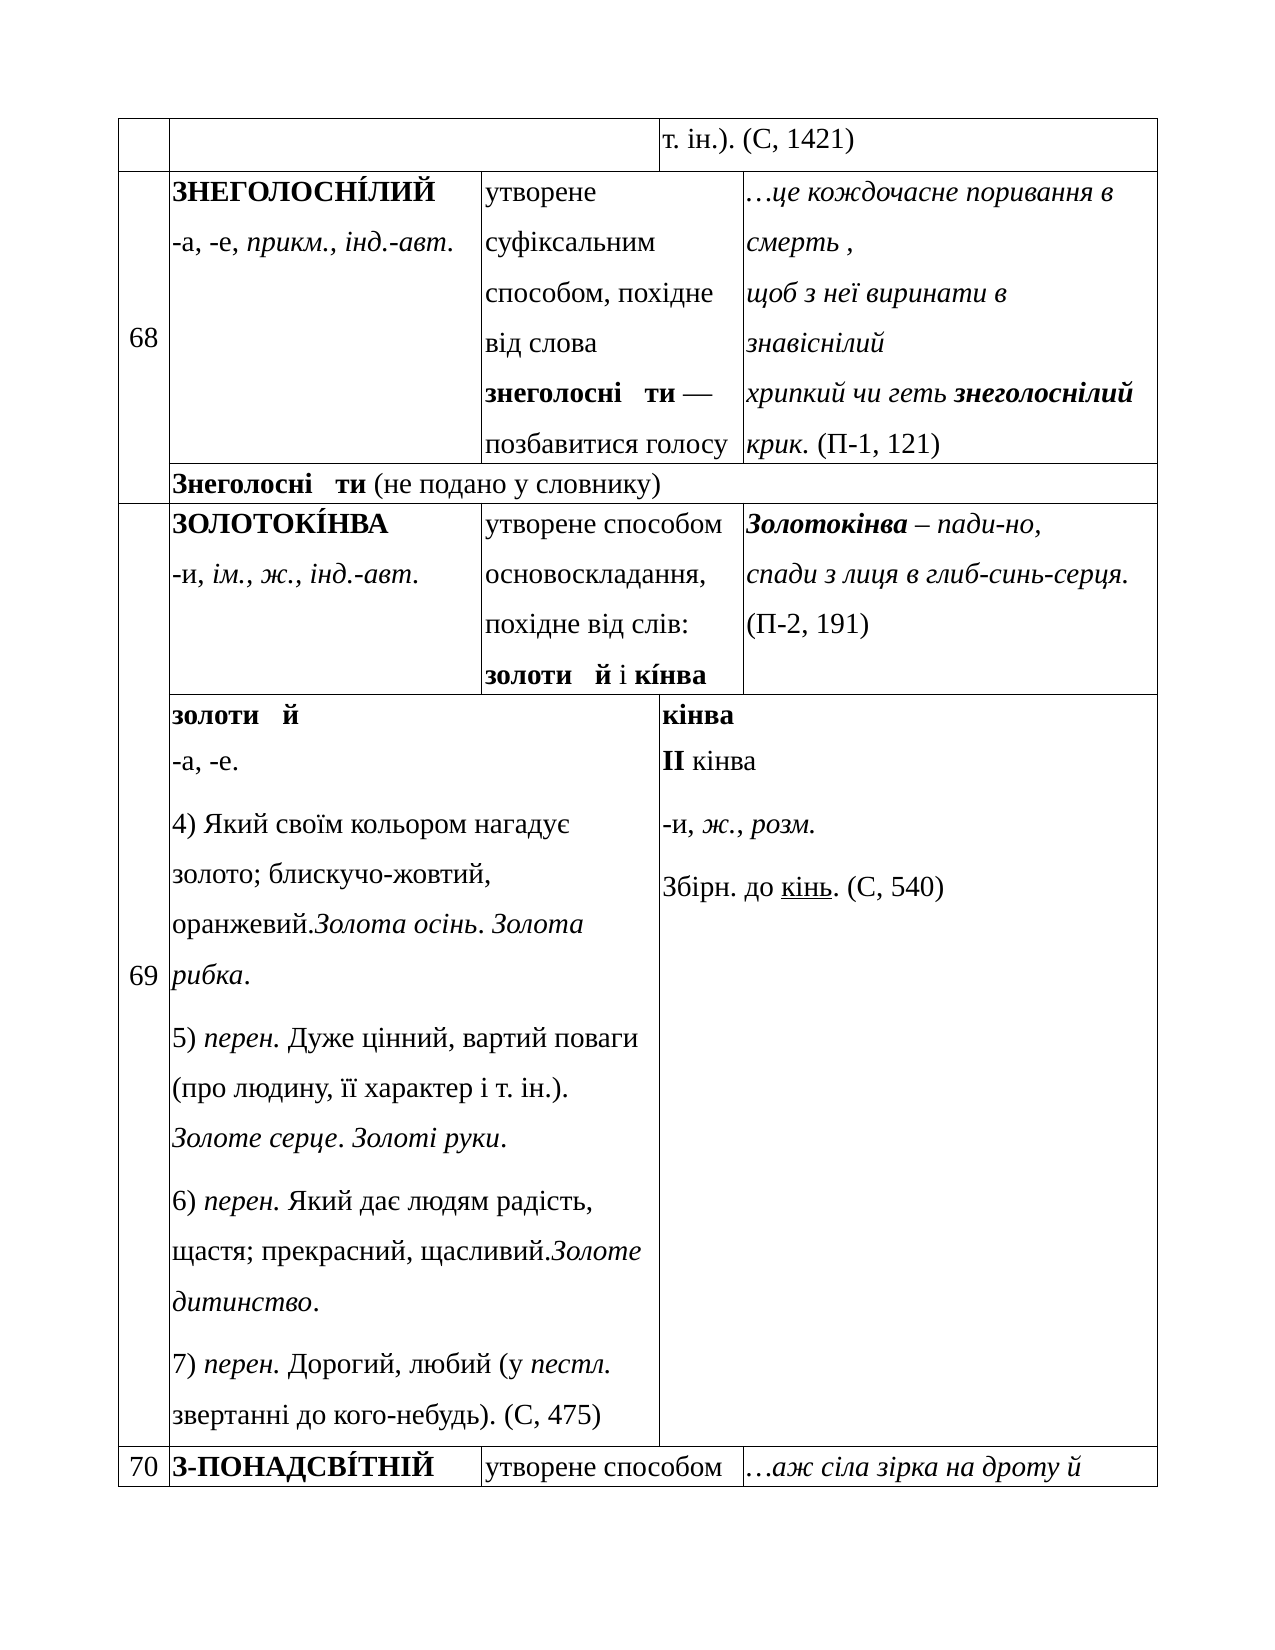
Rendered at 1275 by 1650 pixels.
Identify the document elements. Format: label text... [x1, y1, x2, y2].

table_cell 68 [119, 172, 169, 502]
table_cell …аж сіла зірка на дроту й [744, 1447, 1157, 1486]
table_cell Знеголосніти (не подано у словнику) [170, 464, 1157, 502]
table_cell утворене суфіксальним способом, похідне від слова знеголосніти — позбавитися голосу [482, 172, 743, 462]
table_cell [170, 119, 659, 171]
table_cell утворене способом основоскладання, похідне від слів: золотий і кíнва [482, 504, 743, 693]
table_cell 69 [119, 504, 169, 1446]
table_cell золотий -а, -е. 4) Який своїм кольором нагадує золото; блискучо-жовтий, оранжевий.Золота осінь. Золота рибка. 5) перен. Дуже цінний, вартий поваги (про людину, її характер і т. ін.). Золоте серце. Золоті руки. 6) перен. Який дає людям радість, щастя; прекрасний, щасливий.Золоте дитинство. 7) перен. Дорогий, любий (у пестл. звертанні до кого-небудь). (С, 475) [170, 695, 659, 1446]
table_cell утворене способом [482, 1447, 743, 1486]
table_cell [119, 119, 169, 171]
table_cell …це кождочасне поривання в смерть , щоб з неї виринати в знавіснілий хрипкий чи геть знеголоснілий крик. (П‑1, 121) [744, 172, 1157, 462]
table_cell Золотокінва – пади-но, спади з лиця в глиб-синь-серця. (П‑2, 191) [744, 504, 1157, 693]
table_cell т. ін.). (С, 1421) [660, 119, 1157, 171]
table_cell З-понадсвíтній [170, 1447, 481, 1486]
table_cell Золотокíнва -и, ім., ж., інд.-авт. [170, 504, 481, 693]
table_cell кінва II кінва -и, ж., розм. Збірн. до кінь. (С, 540) [660, 695, 1157, 1446]
table_cell Знеголоснíлий -а, -е, прикм., інд.-авт. [170, 172, 481, 462]
table_cell 70 [119, 1447, 169, 1486]
